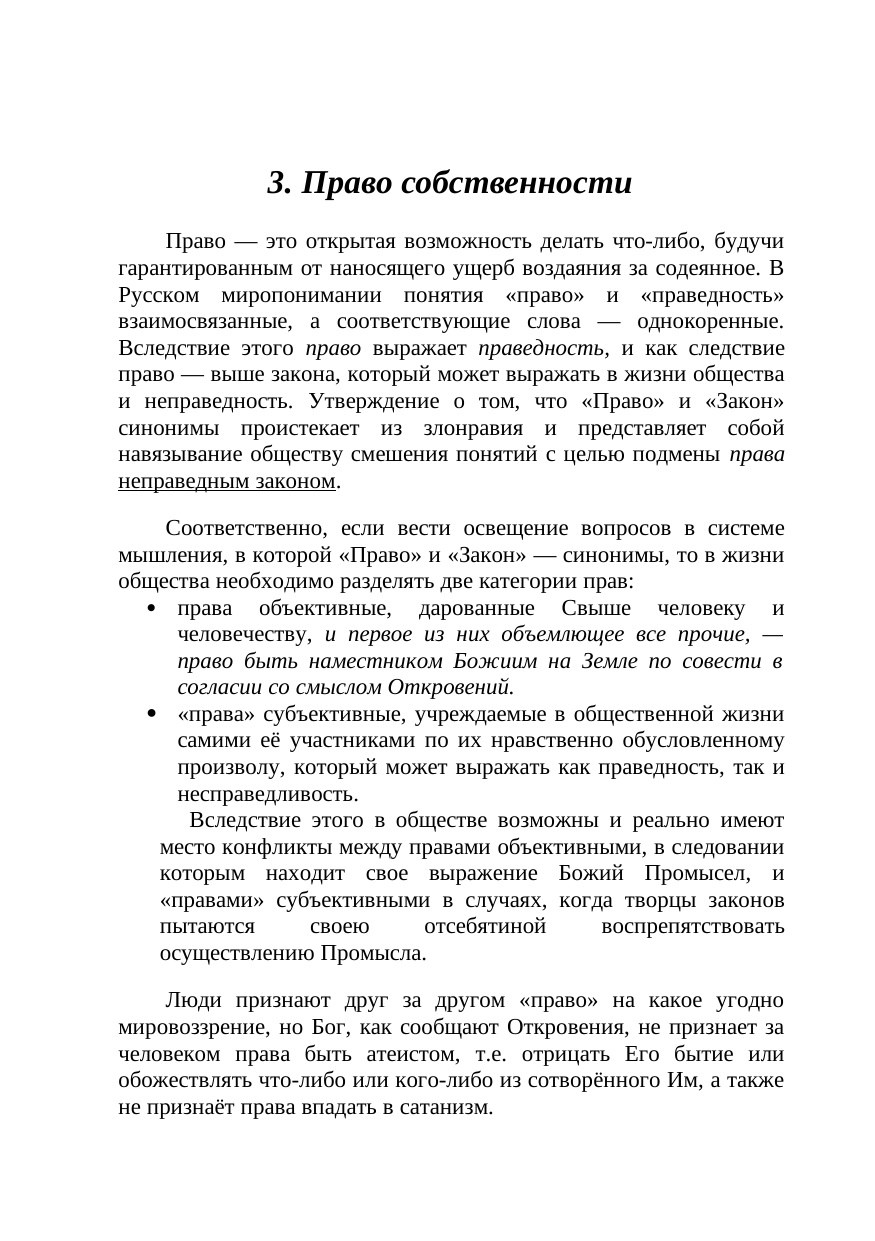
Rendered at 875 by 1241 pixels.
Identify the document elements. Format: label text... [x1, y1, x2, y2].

list «права» субъективные, учреждаемые в общественной жизни самими её участниками по их нравственно обусловленному произволу, который может выражать как праведность, так и несправедливость. [148, 700, 785, 806]
text Соответственно, если вести освещение вопросов в системе мышления, в которой «Право» и «Закон» — синонимы, то в жизни общества необходимо разделять две категории прав: [118, 514, 785, 593]
subtitle 3. Право собственности [118, 162, 785, 200]
list права объективные, дарованные Свыше человеку и человечеству, и первое из них объемлющее все прочие, — право быть наместником Божиим на Земле по совести в согласии со смыслом Откровений. [148, 593, 785, 700]
text Люди признают друг за другом «право» на какое угодно мировоззрение, но Бог, как сообщают Откровения, не признает за человеком права быть атеистом, т.е. отрицать Его бытие или обожествлять что-либо или кого-либо из сотворённого Им, а также не признаёт права впадать в сатанизм. [118, 986, 785, 1119]
text Вследствие этого в обществе возможны и реально имеют место конфликты между правами объективными, в следовании которым находит свое выражение Божий Промысел, и «правами» субъективными в случаях, когда творцы законов пытаются своею отсебятиной воспрепятствовать осуществлению Промысла. [159, 806, 785, 965]
text Право — это открытая возможность делать что-либо, будучи гарантированным от наносящего ущерб воздаяния за содеянное. В Русском миропонимании понятия «право» и «праведность» взаимосвязанные, а соответствующие слова — однокоренные. Вследствие этого право выражает праведность, и как следствие право — выше закона, который может выражать в жизни общества и неправедность.­ Утверждение о том, что «Право» и «Закон» синонимы проистекает из злонравия и представляет собой навязывание обществу смешения понятий с целью подмены права неправедным законом. [118, 227, 785, 493]
